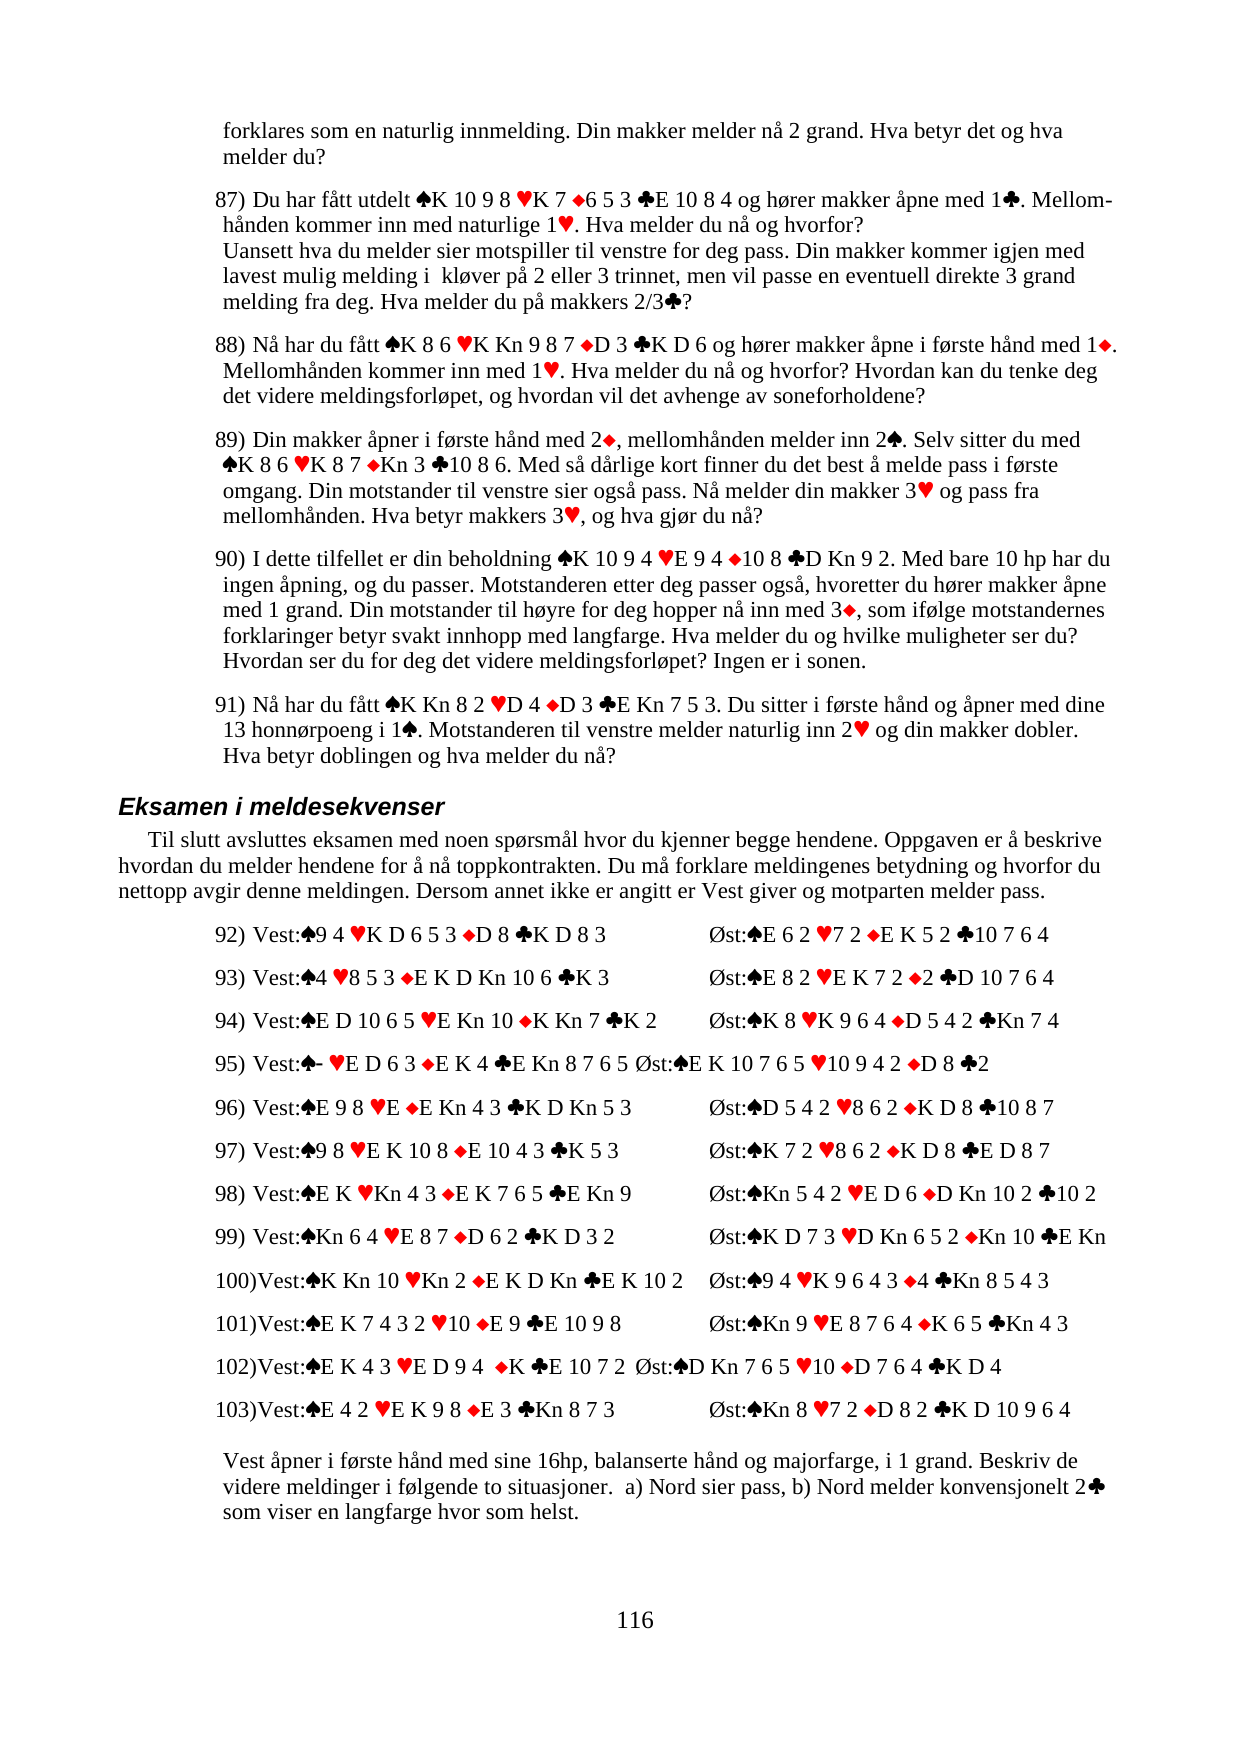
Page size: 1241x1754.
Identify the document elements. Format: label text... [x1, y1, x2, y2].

list Vest:ªE K ©Kn 4 3 ¨E K 7 6 5 §E Kn 9 Øst:ªKn 5 4 2 ©E D 6 ¨D Kn 10 2 §10 2 [185, 1181, 1122, 1207]
list Vest:ªK Kn 10 ©Kn 2 ¨E K D Kn §E K 10 2 Øst:ª9 4 ©K 9 6 4 3 ¨4 §Kn 8 5 4 3 [185, 1267, 1122, 1293]
list Vest:ª9 4 ©K D 6 5 3 ¨D 8 §K D 8 3 Øst:ªE 6 2 ©7 2 ¨E K 5 2 §10 7 6 4 [185, 922, 1122, 947]
list Vest:ªE 9 8 ©E ¨E Kn 4 3 §K D Kn 5 3 Øst:ªD 5 4 2 ©8 6 2 ¨K D 8 §10 8 7 [185, 1094, 1122, 1120]
list I dette tilfellet er din beholdning ªK 10 9 4 ©E 9 4 ¨10 8 §D Kn 9 2. Med bare 10 hp har du ingen åpning, og du passer. Motstanderen etter deg passer også, hvoretter du hører makker åpne med 1 grand. Din motstander til høyre for deg hopper nå inn med 3¨, som ifølge motstandernes forklaringer betyr svakt innhopp med langfarge. Hva melder du og hvilke muligheter ser du? Hvordan ser du for deg det videre meldingsforløpet? Ingen er i sonen. [185, 546, 1122, 674]
list Nå har du fått ªK 8 6 ©K Kn 9 8 7 ¨D 3 §K D 6 og hører makker åpne i første hånd med 1¨. Mellomhånden kommer inn med 1©. Hva melder du nå og hvorfor? Hvordan kan du tenke deg det videre meldingsforløpet, og hvordan vil det avhenge av soneforholdene? [185, 332, 1122, 409]
list forklares som en naturlig innmelding. Din makker melder nå 2 grand. Hva betyr det og hva melder du? [185, 118, 1122, 169]
text Til slutt avsluttes eksamen med noen spørsmål hvor du kjenner begge hendene. Oppgaven er å beskrive hvordan du melder hendene for å nå toppkontrakten. Du må forklare meldingenes betydning og hvorfor du nettopp avgir denne meldingen. Dersom annet ikke er angitt er Vest giver og motparten melder pass. [118, 827, 1122, 904]
list Vest:ª4 ©8 5 3 ¨E K D Kn 10 6 §K 3 Øst:ªE 8 2 ©E K 7 2 ¨2 §D 10 7 6 4 [185, 965, 1122, 990]
list Vest:ª9 8 ©E K 10 8 ¨E 10 4 3 §K 5 3 Øst:ªK 7 2 ©8 6 2 ¨K D 8 §E D 8 7 [185, 1138, 1122, 1163]
list Vest:ªKn 6 4 ©E 8 7 ¨D 6 2 §K D 3 2 Øst:ªK D 7 3 ©D Kn 6 5 2 ¨Kn 10 §E Kn [185, 1224, 1122, 1250]
list Du har fått utdelt ªK 10 9 8 ©K 7 ¨6 5 3 §E 10 8 4 og hører makker åpne med 1§. Mellom­hånden kommer inn med naturlige 1©. Hva melder du nå og hvorfor? Uansett hva du melder sier motspiller til venstre for deg pass. Din makker kommer igjen med lavest mulig melding i kløver på 2 eller 3 trinnet, men vil passe en eventuell direkte 3 grand melding fra deg. Hva melder du på makkers 2/3§? [185, 187, 1122, 314]
list Din makker åpner i første hånd med 2¨, mellomhånden melder inn 2ª. Selv sitter du med ªK 8 6 ©K 8 7 ¨Kn 3 §10 8 6. Med så dårlige kort finner du det best å melde pass i første omgang. Din motstander til venstre sier også pass. Nå melder din makker 3© og pass fra mellom­hånden. Hva betyr makkers 3©, og hva gjør du nå? [185, 426, 1122, 528]
list Vest:ªE K 7 4 3 2 ©10 ¨E 9 §E 10 9 8 Øst:ªKn 9 ©E 8 7 6 4 ¨K 6 5 §Kn 4 3 [185, 1311, 1122, 1336]
list Vest:ªE D 10 6 5 ©E Kn 10 ¨K Kn 7 §K 2 Øst:ªK 8 ©K 9 6 4 ¨D 5 4 2 §Kn 7 4 [185, 1008, 1122, 1034]
list Nå har du fått ªK Kn 8 2 ©D 4 ¨D 3 §E Kn 7 5 3. Du sitter i første hånd og åpner med dine 13 honnørpoeng i 1ª. Motstanderen til venstre melder naturlig inn 2© og din makker dobler. Hva betyr doblingen og hva melder du nå? [185, 692, 1122, 768]
list Vest:ª- ©E D 6 3 ¨E K 4 §E Kn 8 7 6 5 Øst:ªE K 10 7 6 5 ©10 9 4 2 ¨D 8 §2 [185, 1051, 1122, 1077]
subtitle Eksamen i meldesekvenser [118, 793, 1122, 821]
list Vest:ªE 4 2 ©E K 9 8 ¨E 3 §Kn 8 7 3 Øst:ªKn 8 ©7 2 ¨D 8 2 §K D 10 9 6 4 Vest åpner i første hånd med sine 16hp, balanserte hånd og majorfarge, i 1 grand. Beskriv de videre meldinger i følgende to situasjoner. a) Nord sier pass, b) Nord melder konvensjonelt 2§ som viser en langfarge hvor som helst. [185, 1397, 1122, 1525]
list Vest:ªE K 4 3 ©E D 9 4 ¨K §E 10 7 2 Øst:ªD Kn 7 6 5 ©10 ¨D 7 6 4 §K D 4 [185, 1354, 1122, 1379]
